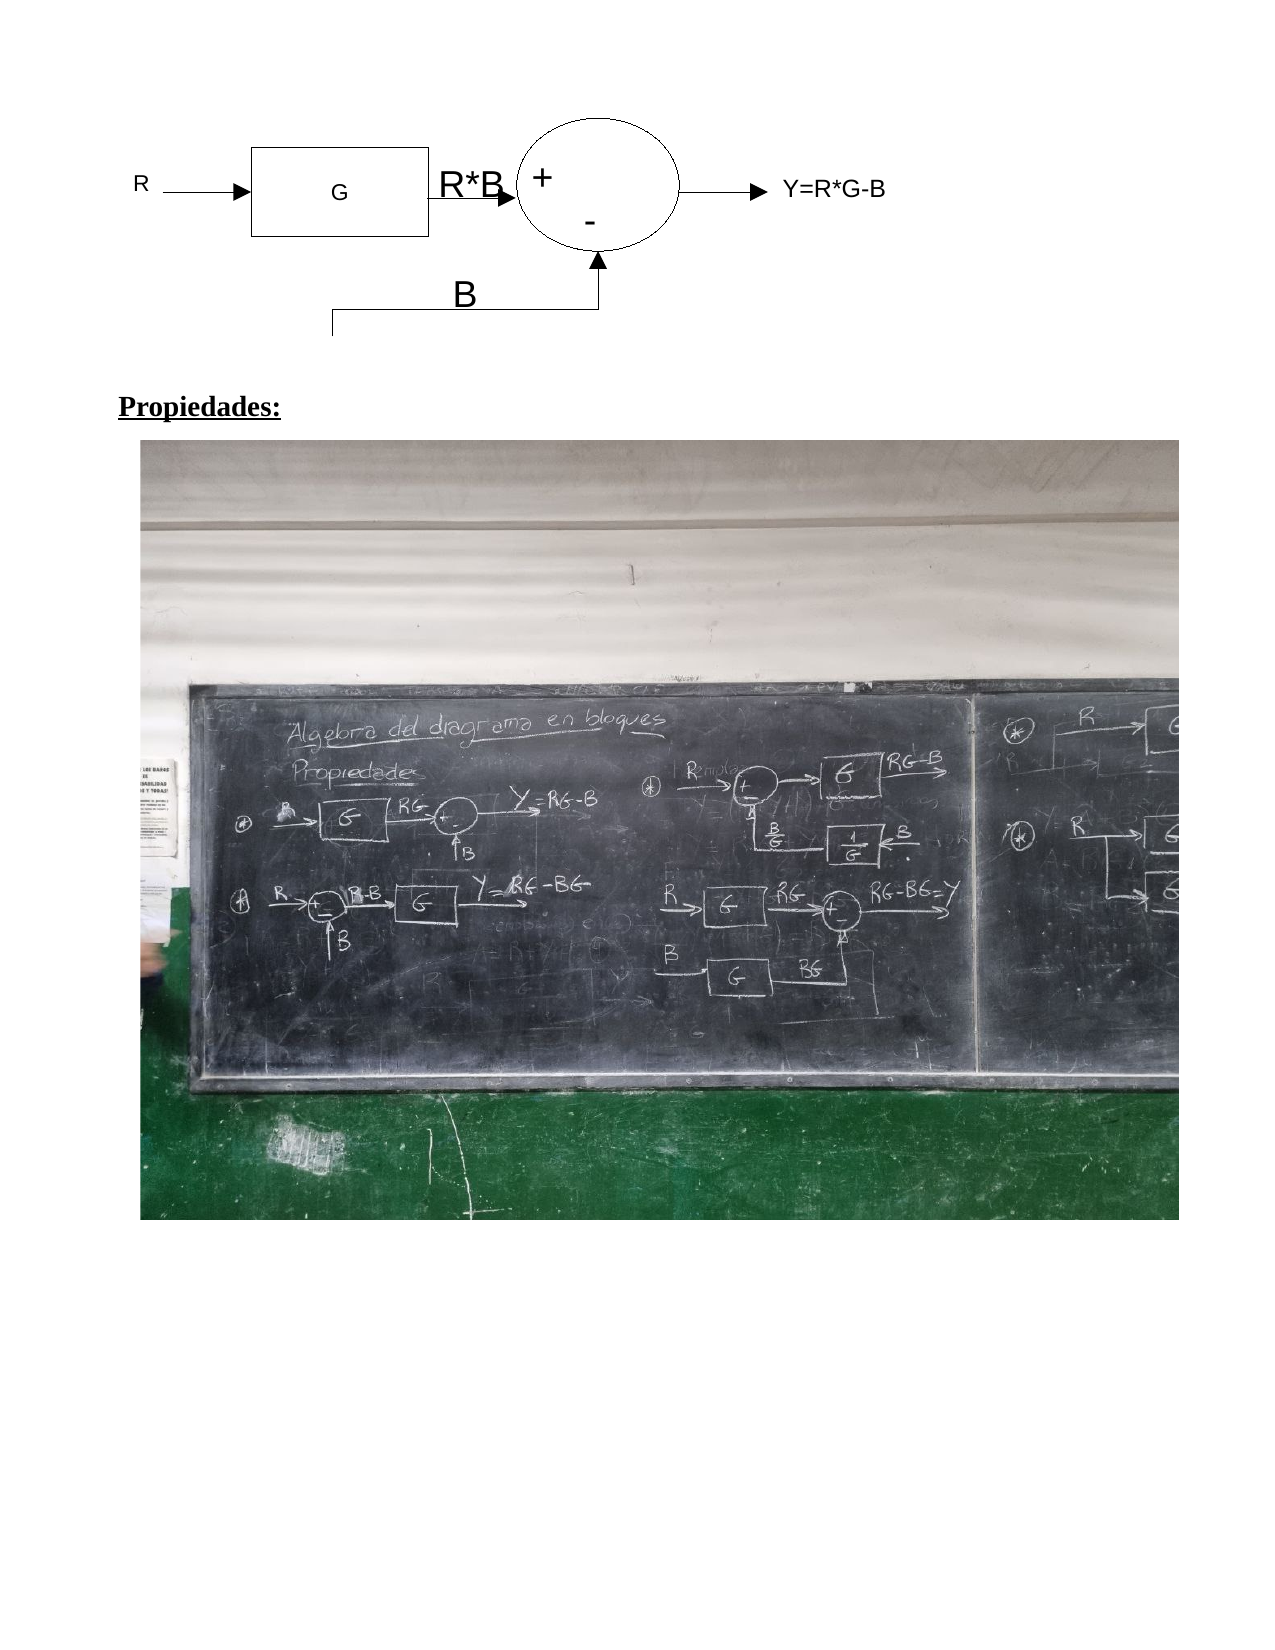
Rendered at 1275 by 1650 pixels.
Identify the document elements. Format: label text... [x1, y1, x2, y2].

picture [140, 440, 1179, 1220]
text Propiedades: [118, 389, 1157, 423]
